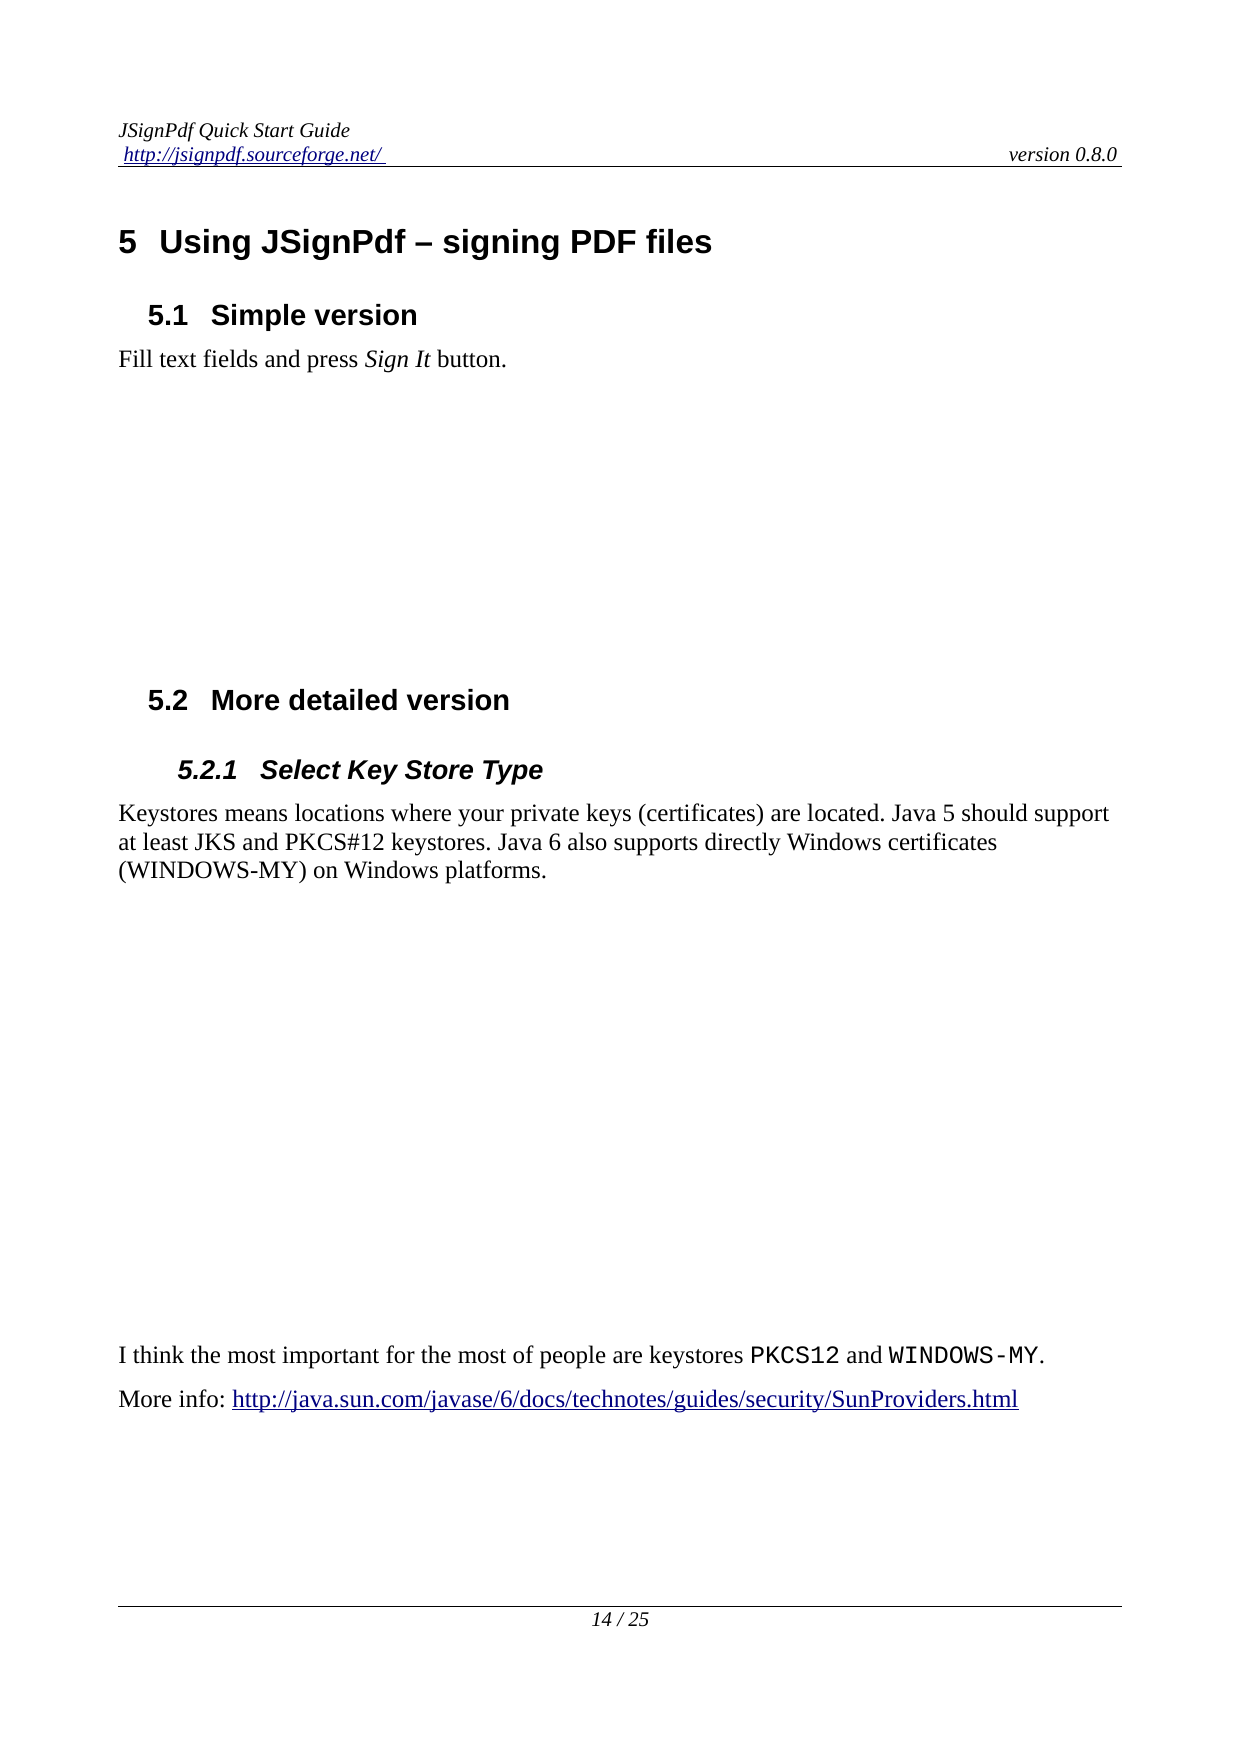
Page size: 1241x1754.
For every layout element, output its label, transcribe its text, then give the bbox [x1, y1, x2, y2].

subtitle Select Key Store Type [177, 754, 1122, 785]
text I think the most important for the most of people are keystores PKCS12 and WINDOWS-MY. [118, 897, 1122, 1371]
text More info: http://java.sun.com/javase/6/docs/technotes/guides/security/SunProviders.html [118, 1384, 1122, 1413]
subtitle Using JSignPdf – signing PDF files [118, 222, 1122, 260]
subtitle More detailed version [148, 410, 1116, 717]
text Fill text fields and press Sign It button. [118, 344, 1122, 372]
text Keystores means locations where your private keys (certificates) are located. Java 5 should support at least JKS and PKCS#12 keystores. Java 6 also supports directly Windows certificates (WINDOWS-MY) on Windows platforms. [118, 798, 1122, 884]
subtitle Simple version [148, 298, 1116, 331]
